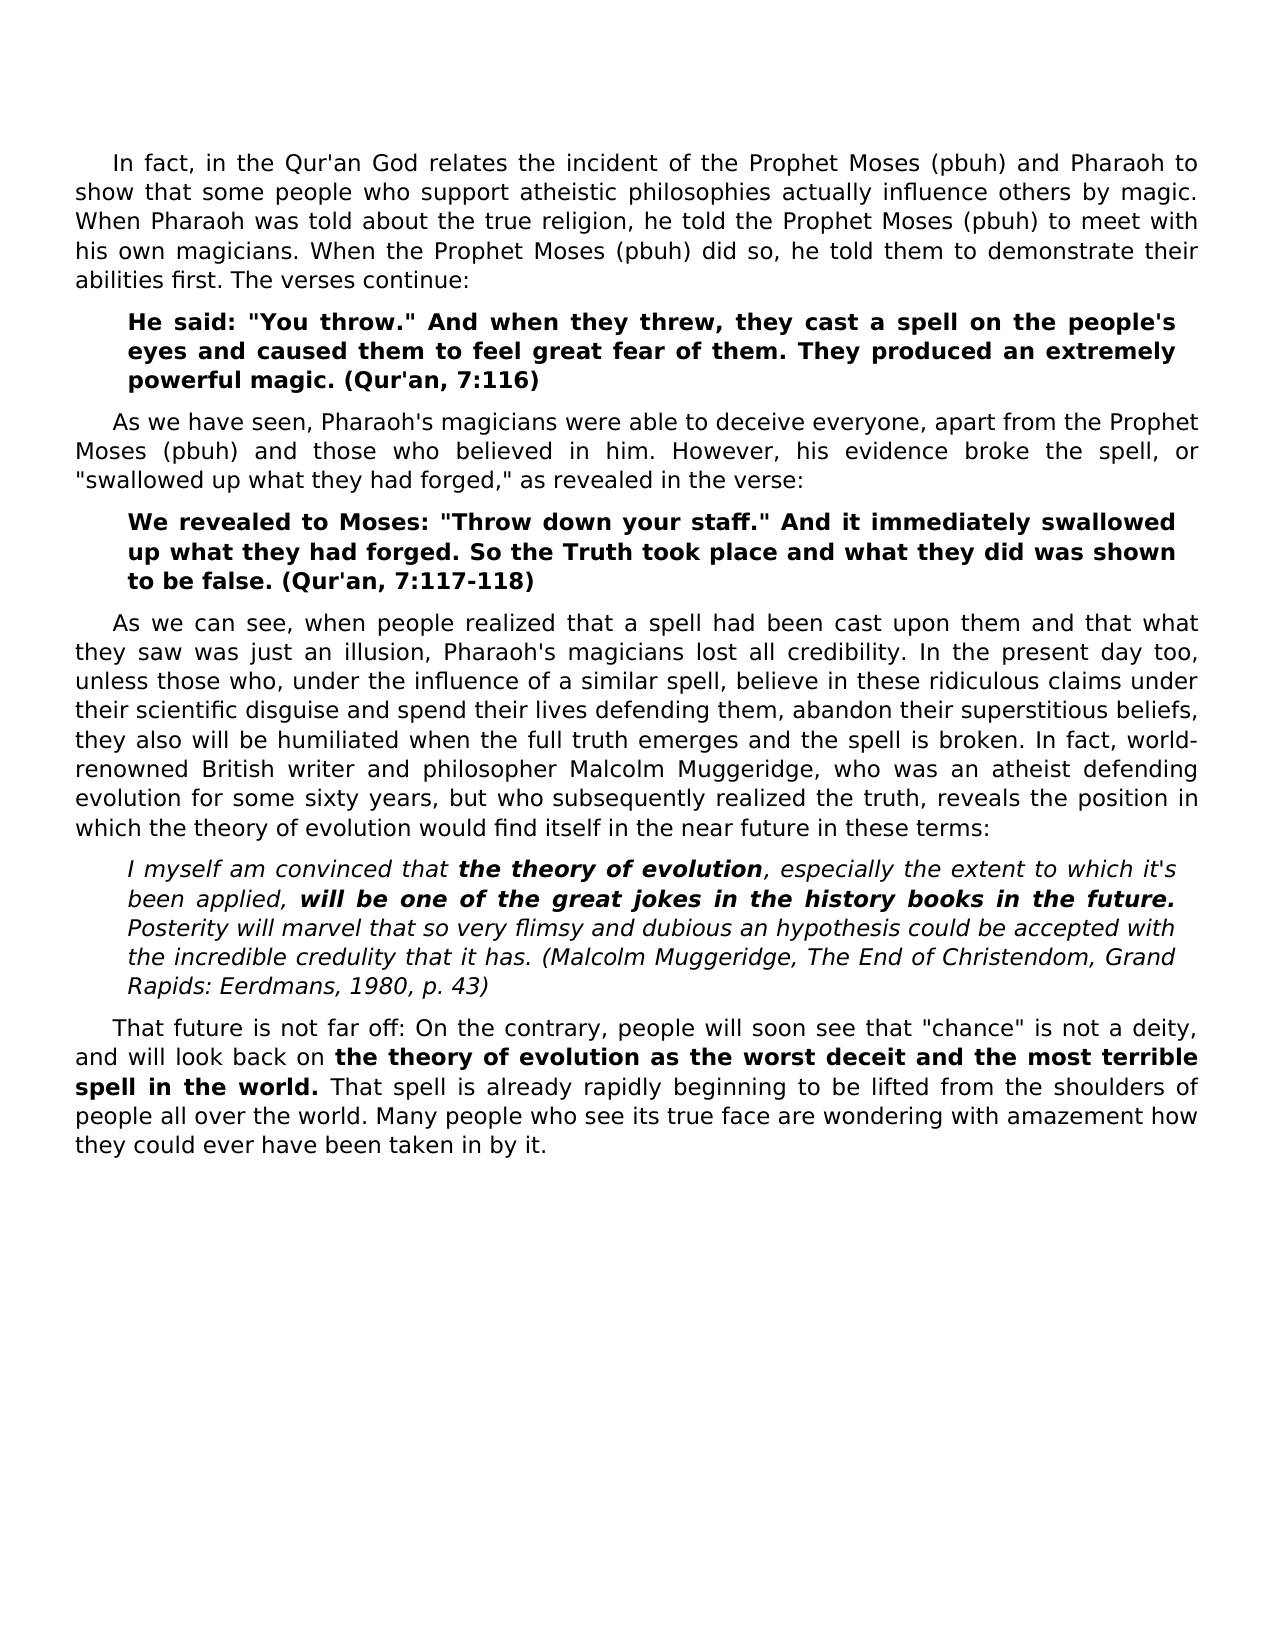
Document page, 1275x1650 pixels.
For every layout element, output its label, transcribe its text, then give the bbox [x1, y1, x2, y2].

text As we have seen, Pharaoh's magicians were able to deceive everyone, apart from the Prophet Moses (pbuh) and those who believed in him. However, his evidence broke the spell, or "swallowed up what they had forged," as revealed in the verse: [75, 409, 1200, 494]
text As we can see, when people realized that a spell had been cast upon them and that what they saw was just an illusion, Pharaoh's magicians lost all credibility. In the present day too, unless those who, under the influence of a similar spell, believe in these ridiculous claims under their scientific disguise and spend their lives defending them, abandon their superstitious beliefs, they also will be humiliated when the full truth emerges and the spell is broken. In fact, world-renowned British writer and philosopher Malcolm Muggeridge, who was an atheist defending evolution for some sixty years, but who subsequently realized the truth, reveals the position in which the theory of evolution would find itself in the near future in these terms: [75, 610, 1200, 841]
text We revealed to Moses: "Throw down your staff." And it immediately swallowed up what they had forged. So the Truth took place and what they did was shown to be false. (Qur'an, 7:117-118) [127, 509, 1177, 595]
text In fact, in the Qur'an God relates the incident of the Prophet Moses (pbuh) and Pharaoh to show that some people who support atheistic philosophies actually influence others by magic. When Pharaoh was told about the true religion, he told the Prophet Moses (pbuh) to meet with his own magicians. When the Prophet Moses (pbuh) did so, he told them to demonstrate their abilities first. The verses continue: [75, 150, 1200, 294]
text I myself am convinced that the theory of evolution, especially the extent to which it's been applied, will be one of the great jokes in the history books in the future. Posterity will marvel that so very flimsy and dubious an hypothesis could be accepted with the incredible credulity that it has. (Malcolm Muggeridge, The End of Christendom, Grand Rapids: Eerdmans, 1980, p. 43) [127, 856, 1177, 1000]
text He said: "You throw." And when they threw, they cast a spell on the people's eyes and caused them to feel great fear of them. They produced an extremely powerful magic. (Qur'an, 7:116) [127, 309, 1177, 394]
text That future is not far off: On the contrary, people will soon see that "chance" is not a deity, and will look back on the theory of evolution as the worst deceit and the most terrible spell in the world. That spell is already rapidly beginning to be lifted from the shoulders of people all over the world. Many people who see its true face are wondering with amazement how they could ever have been taken in by it. [75, 1015, 1200, 1159]
